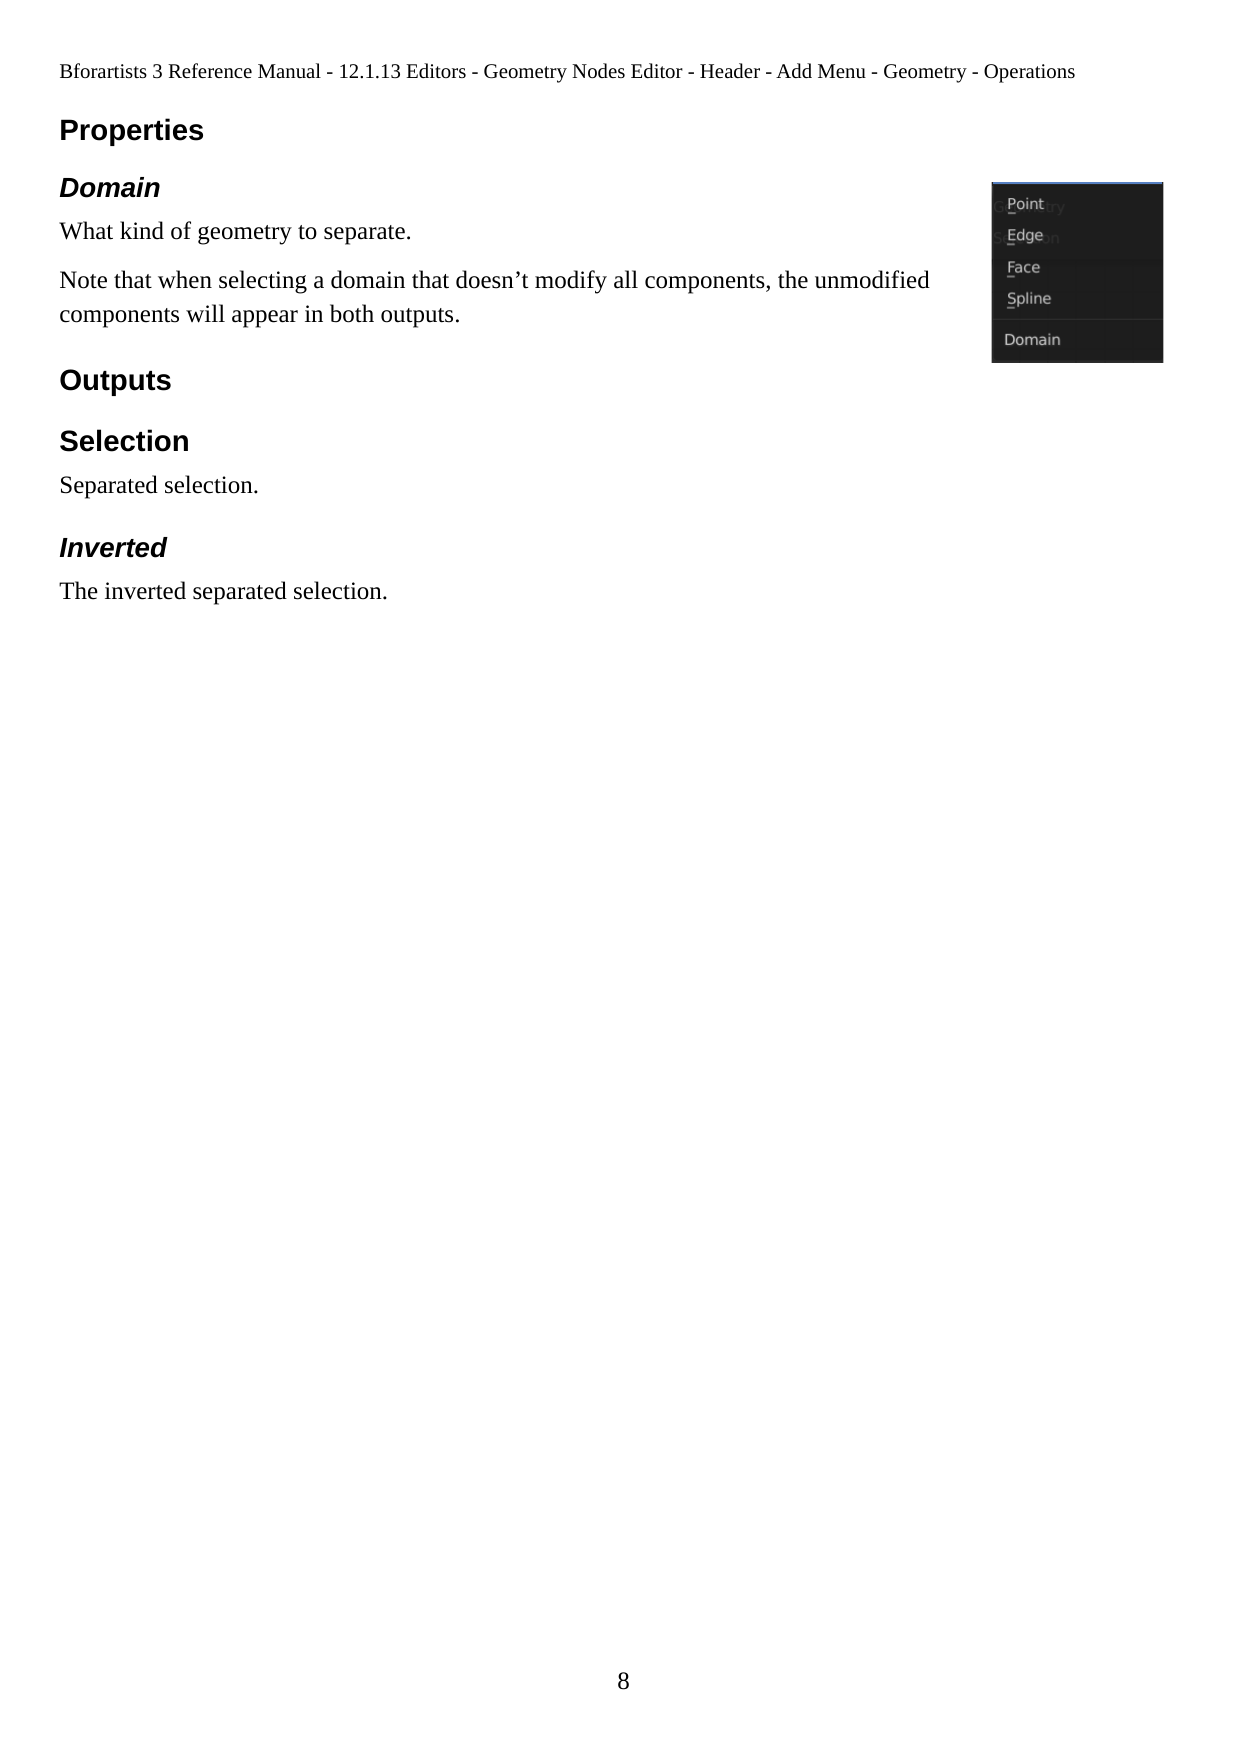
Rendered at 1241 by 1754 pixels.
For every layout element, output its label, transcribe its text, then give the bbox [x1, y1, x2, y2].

text What kind of geometry to separate. [59, 216, 991, 244]
subtitle Domain [59, 171, 1181, 203]
picture [991, 182, 1164, 363]
subtitle Properties [59, 113, 1181, 146]
text Separated selection. [59, 470, 1181, 499]
subtitle Inverted [59, 532, 1181, 563]
subtitle Selection [59, 424, 1181, 457]
text The inverted separated selection. [59, 576, 1181, 605]
text Note that when selecting a domain that doesn’t modify all components, the unmodified components will appear in both outputs. [59, 265, 991, 328]
subtitle Outputs [59, 363, 1181, 397]
